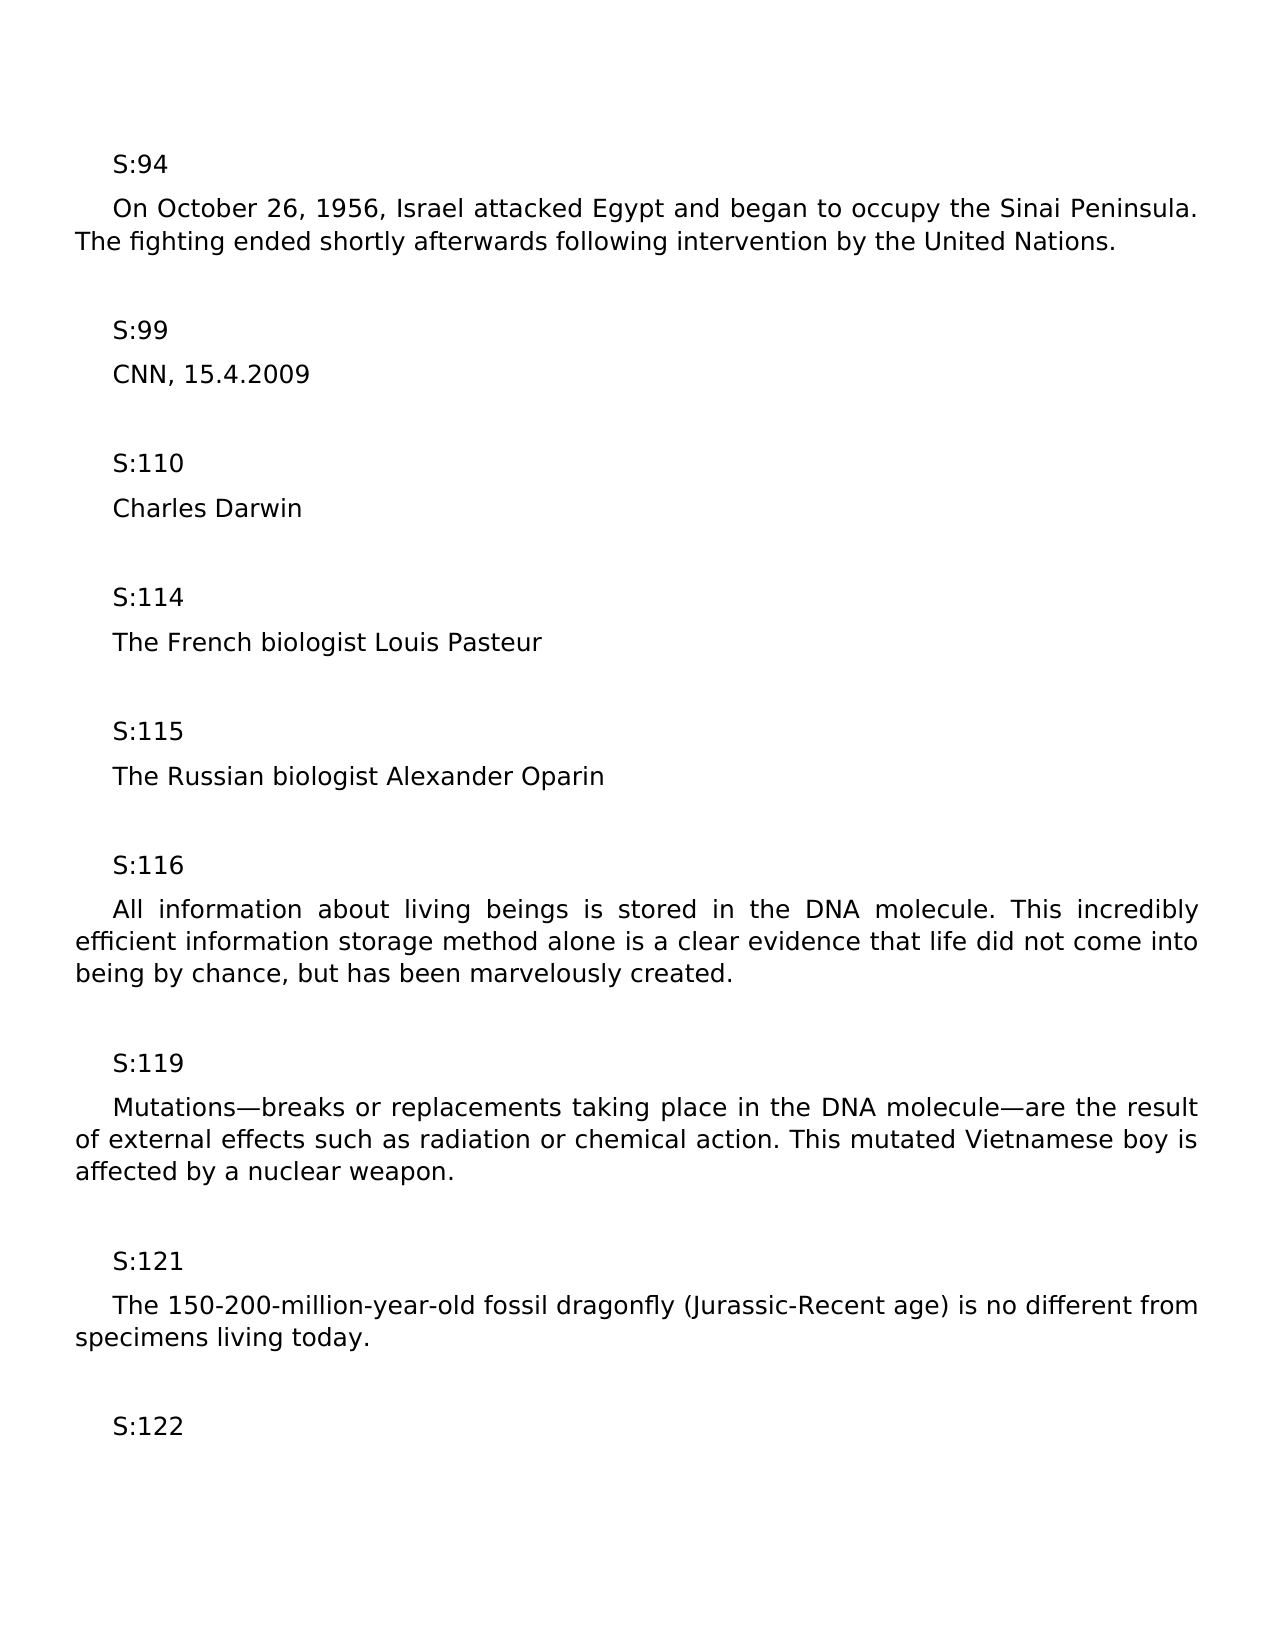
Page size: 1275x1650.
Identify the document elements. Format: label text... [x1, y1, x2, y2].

text S:121 [75, 1247, 1200, 1276]
text Mutations—breaks or replacements taking place in the DNA molecule—are the result of external effects such as radiation or chemical action. This mutated Vietnamese boy is affected by a nuclear weapon. [75, 1093, 1200, 1187]
text On October 26, 1956, Israel attacked Egypt and began to occupy the Sinai Peninsula. The fighting ended shortly afterwards following intervention by the United Nations. [75, 194, 1200, 256]
text The French biologist Louis Pasteur [75, 628, 1200, 657]
text S:110 [75, 449, 1200, 479]
text S:94 [75, 150, 1200, 179]
text S:115 [75, 717, 1200, 746]
text S:116 [75, 851, 1200, 880]
text The Russian biologist Alexander Oparin [75, 762, 1200, 791]
text The 150-200-million-year-old fossil dragonfly (Jurassic-Recent age) is no different from specimens living today. [75, 1291, 1200, 1352]
text CNN, 15.4.2009 [75, 360, 1200, 389]
text S:114 [75, 583, 1200, 612]
text Charles Darwin [75, 494, 1200, 523]
text S:122 [75, 1412, 1200, 1442]
text All information about living beings is stored in the DNA molecule. This incredibly efficient information storage method alone is a clear evidence that life did not come into being by chance, but has been marvelously created. [75, 895, 1200, 989]
text S:99 [75, 316, 1200, 345]
text S:119 [75, 1049, 1200, 1078]
